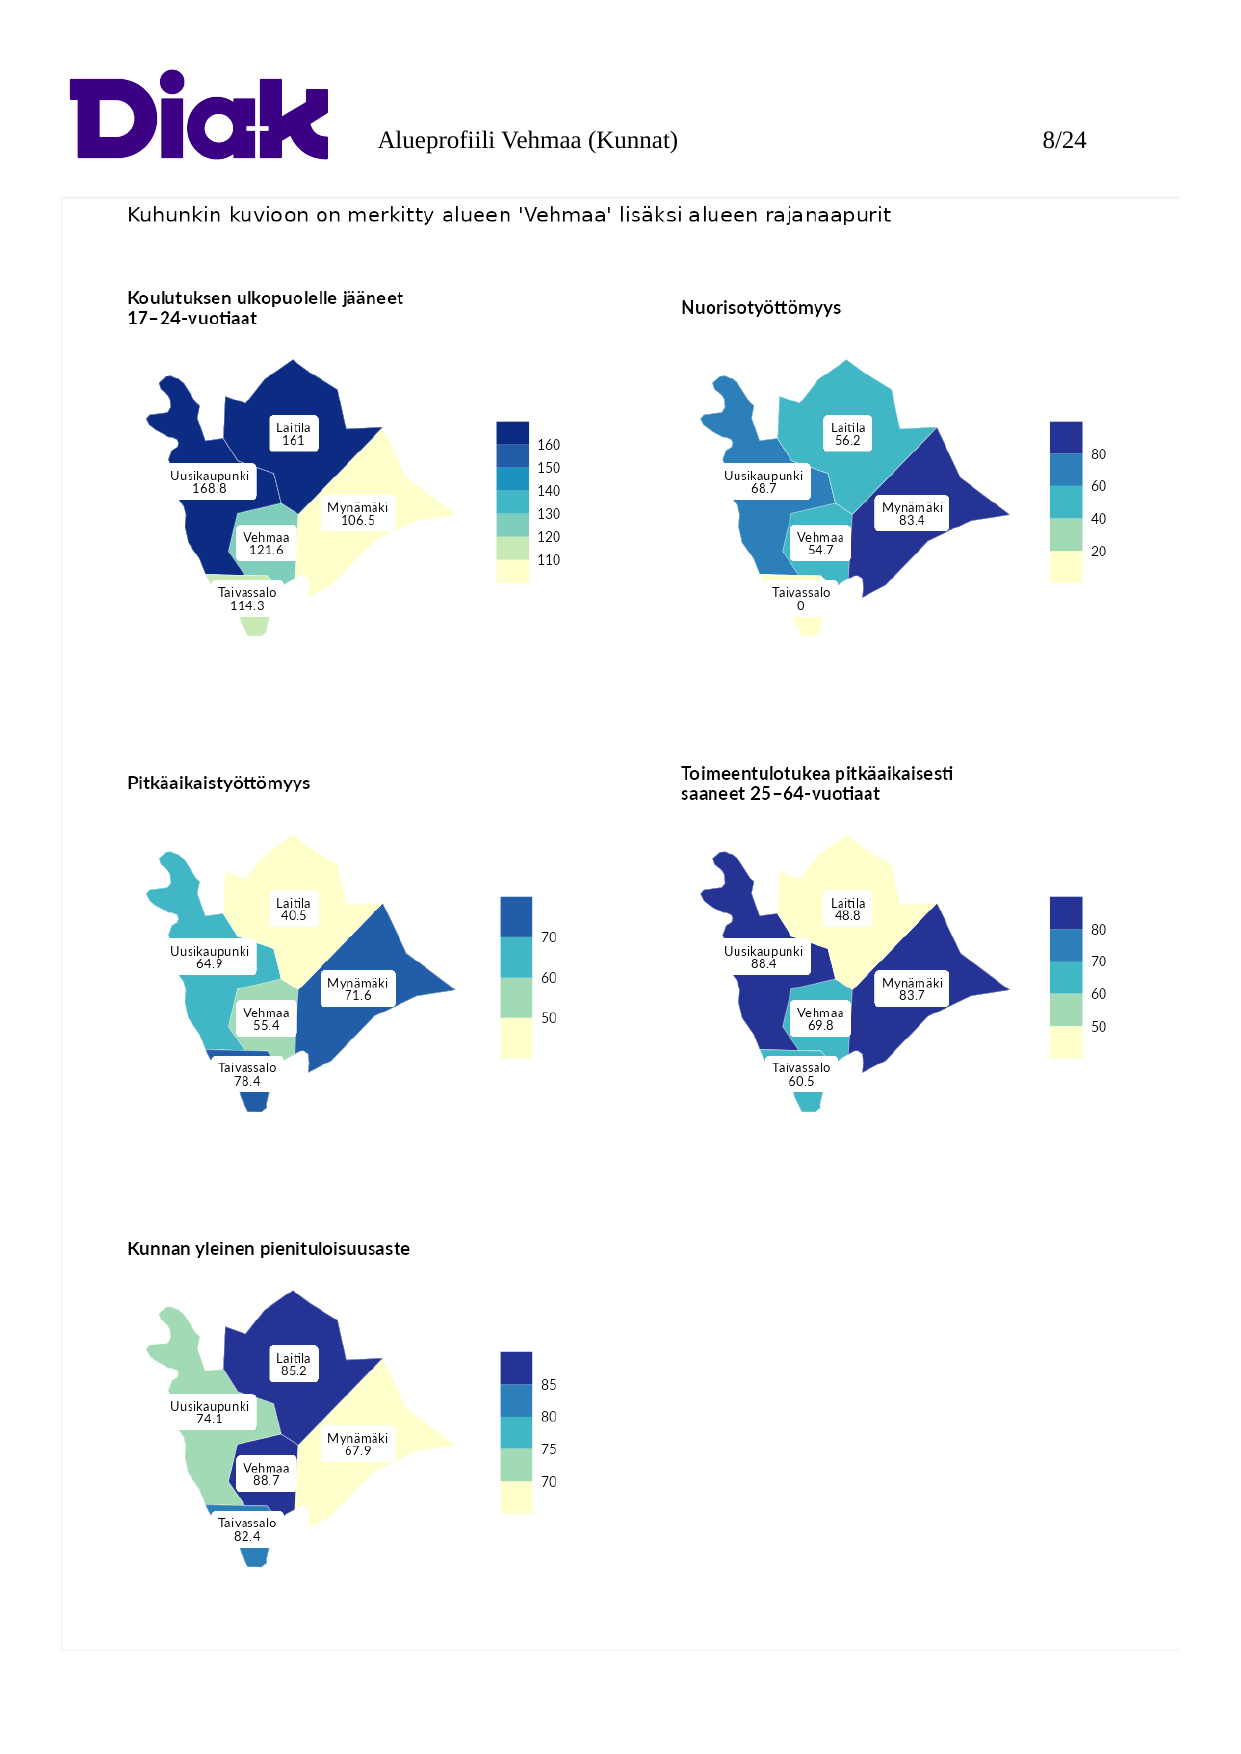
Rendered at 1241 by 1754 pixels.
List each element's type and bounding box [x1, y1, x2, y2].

picture [61, 196, 1179, 1651]
